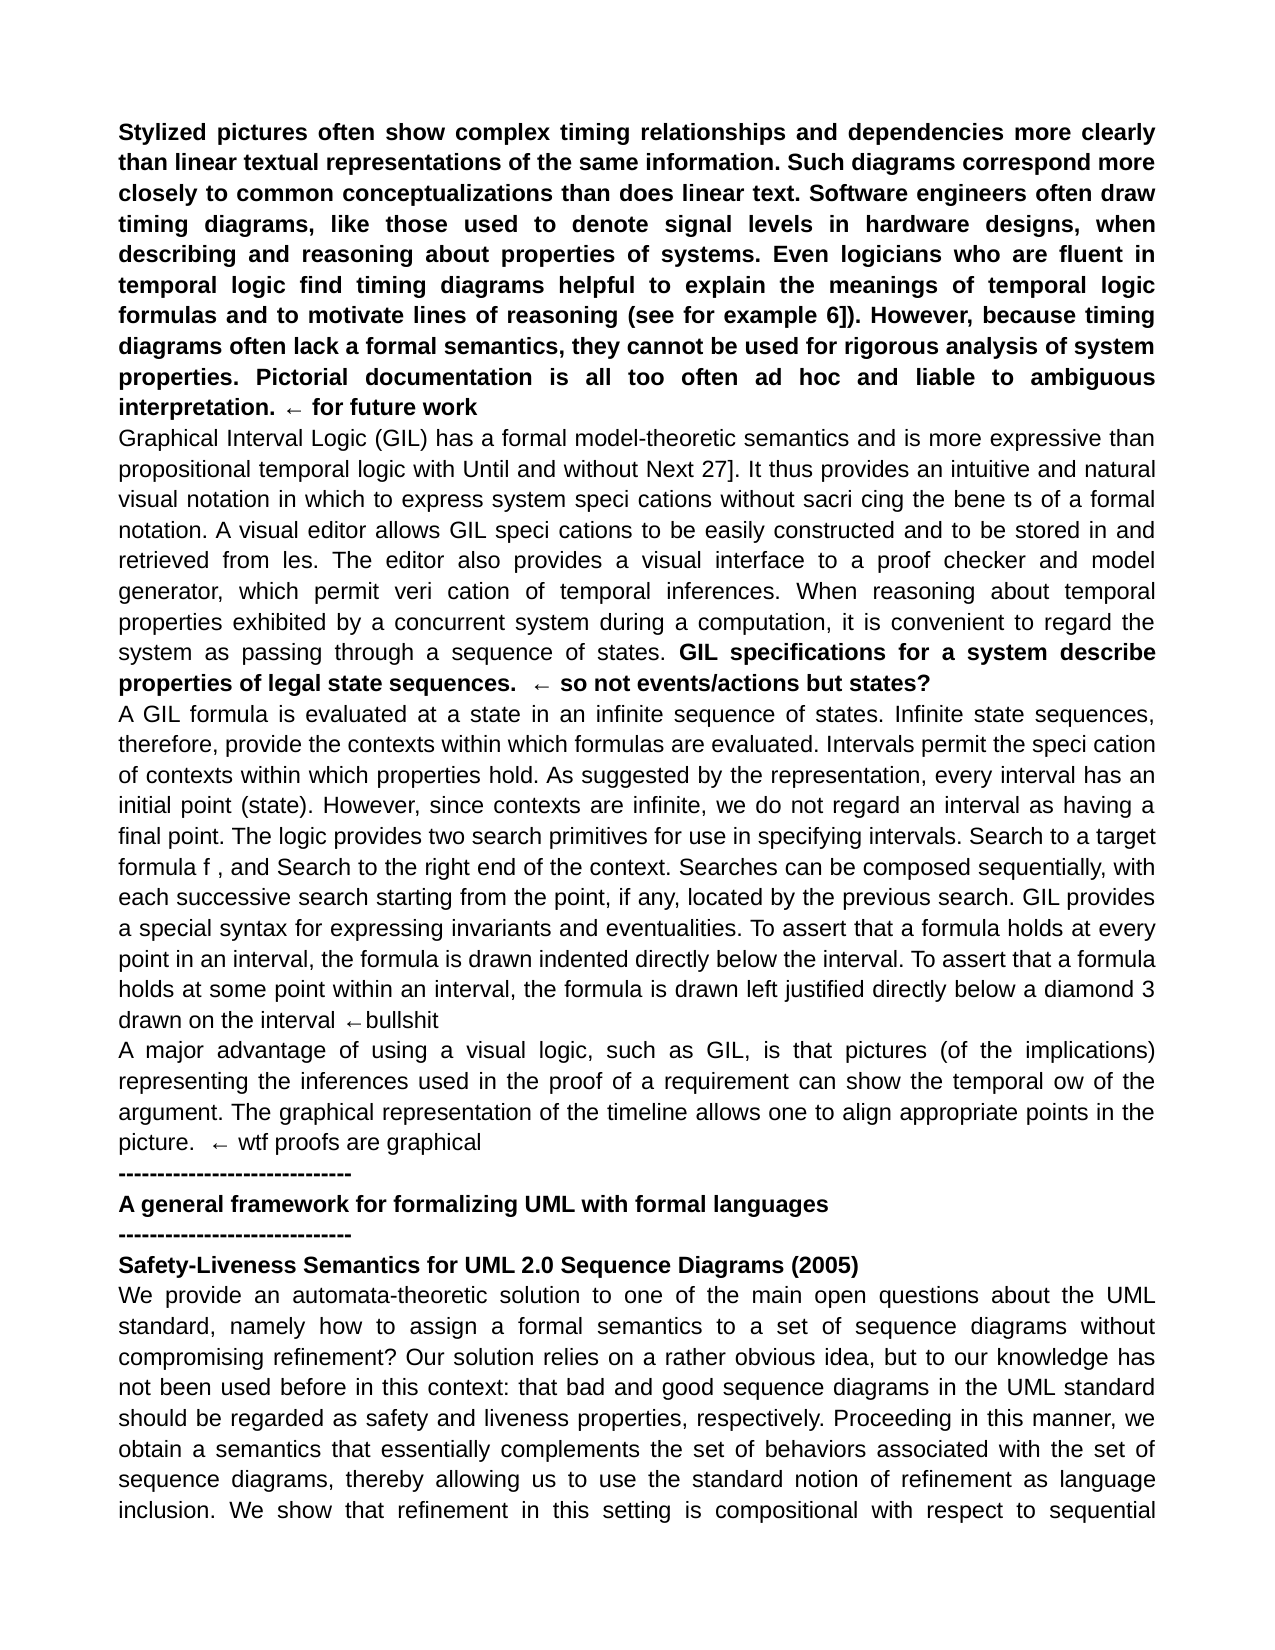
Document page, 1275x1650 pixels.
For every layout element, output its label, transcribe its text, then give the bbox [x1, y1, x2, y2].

text Graphical Interval Logic (GIL) has a formal model-theoretic semantics and is more expressive than propositional temporal logic with Until and without Next 27]. It thus provides an intuitive and natural visual notation in which to express system speci cations without sacri cing the bene ts of a formal notation. A visual editor allows GIL speci cations to be easily constructed and to be stored in and retrieved from les. The editor also provides a visual interface to a proof checker and model generator, which permit veri cation of temporal inferences. When reasoning about temporal properties exhibited by a concurrent system during a computation, it is convenient to regard the system as passing through a sequence of states. GIL specifications for a system describe properties of legal state sequences. ← so not events/actions but states? [118, 424, 1157, 696]
text Safety-Liveness Semantics for UML 2.0 Sequence Diagrams (2005) [118, 1251, 1157, 1278]
text We provide an automata-theoretic solution to one of the main open questions about the UML standard, namely how to assign a formal semantics to a set of sequence diagrams without compromising refinement? Our solution relies on a rather obvious idea, but to our knowledge has not been used before in this context: that bad and good sequence diagrams in the UML standard should be regarded as safety and liveness properties, respectively. Proceeding in this manner, we obtain a semantics that essentially complements the set of behaviors associated with the set of sequence diagrams, thereby allowing us to use the standard notion of refinement as language inclusion. We show that refinement in this setting is compositional with respect to sequential [118, 1282, 1157, 1523]
text ------------------------------ [118, 1159, 1157, 1186]
text A general framework for formalizing UML with formal languages [118, 1190, 1157, 1217]
text A major advantage of using a visual logic, such as GIL, is that pictures (of the implications) representing the inferences used in the proof of a requirement can show the temporal ow of the argument. The graphical representation of the timeline allows one to align appropriate points in the picture. ← wtf proofs are graphical [118, 1037, 1157, 1156]
text Stylized pictures often show complex timing relationships and dependencies more clearly than linear textual representations of the same information. Such diagrams correspond more closely to common conceptualizations than does linear text. Software engineers often draw timing diagrams, like those used to denote signal levels in hardware designs, when describing and reasoning about properties of systems. Even logicians who are fluent in temporal logic find timing diagrams helpful to explain the meanings of temporal logic formulas and to motivate lines of reasoning (see for example 6]). However, because timing diagrams often lack a formal semantics, they cannot be used for rigorous analysis of system properties. Pictorial documentation is all too often ad hoc and liable to ambiguous interpretation. ← for future work [118, 118, 1157, 421]
text ------------------------------ [118, 1221, 1157, 1247]
text A GIL formula is evaluated at a state in an infinite sequence of states. Infinite state sequences, therefore, provide the contexts within which formulas are evaluated. Intervals permit the speci cation of contexts within which properties hold. As suggested by the representation, every interval has an initial point (state). However, since contexts are infinite, we do not regard an interval as having a final point. The logic provides two search primitives for use in specifying intervals. Search to a target formula f , and Search to the right end of the context. Searches can be composed sequentially, with each successive search starting from the point, if any, located by the previous search. GIL provides a special syntax for expressing invariants and eventualities. To assert that a formula holds at every point in an interval, the formula is drawn indented directly below the interval. To assert that a formula holds at some point within an interval, the formula is drawn left justified directly below a diamond 3 drawn on the interval ←bullshit [118, 700, 1157, 1033]
